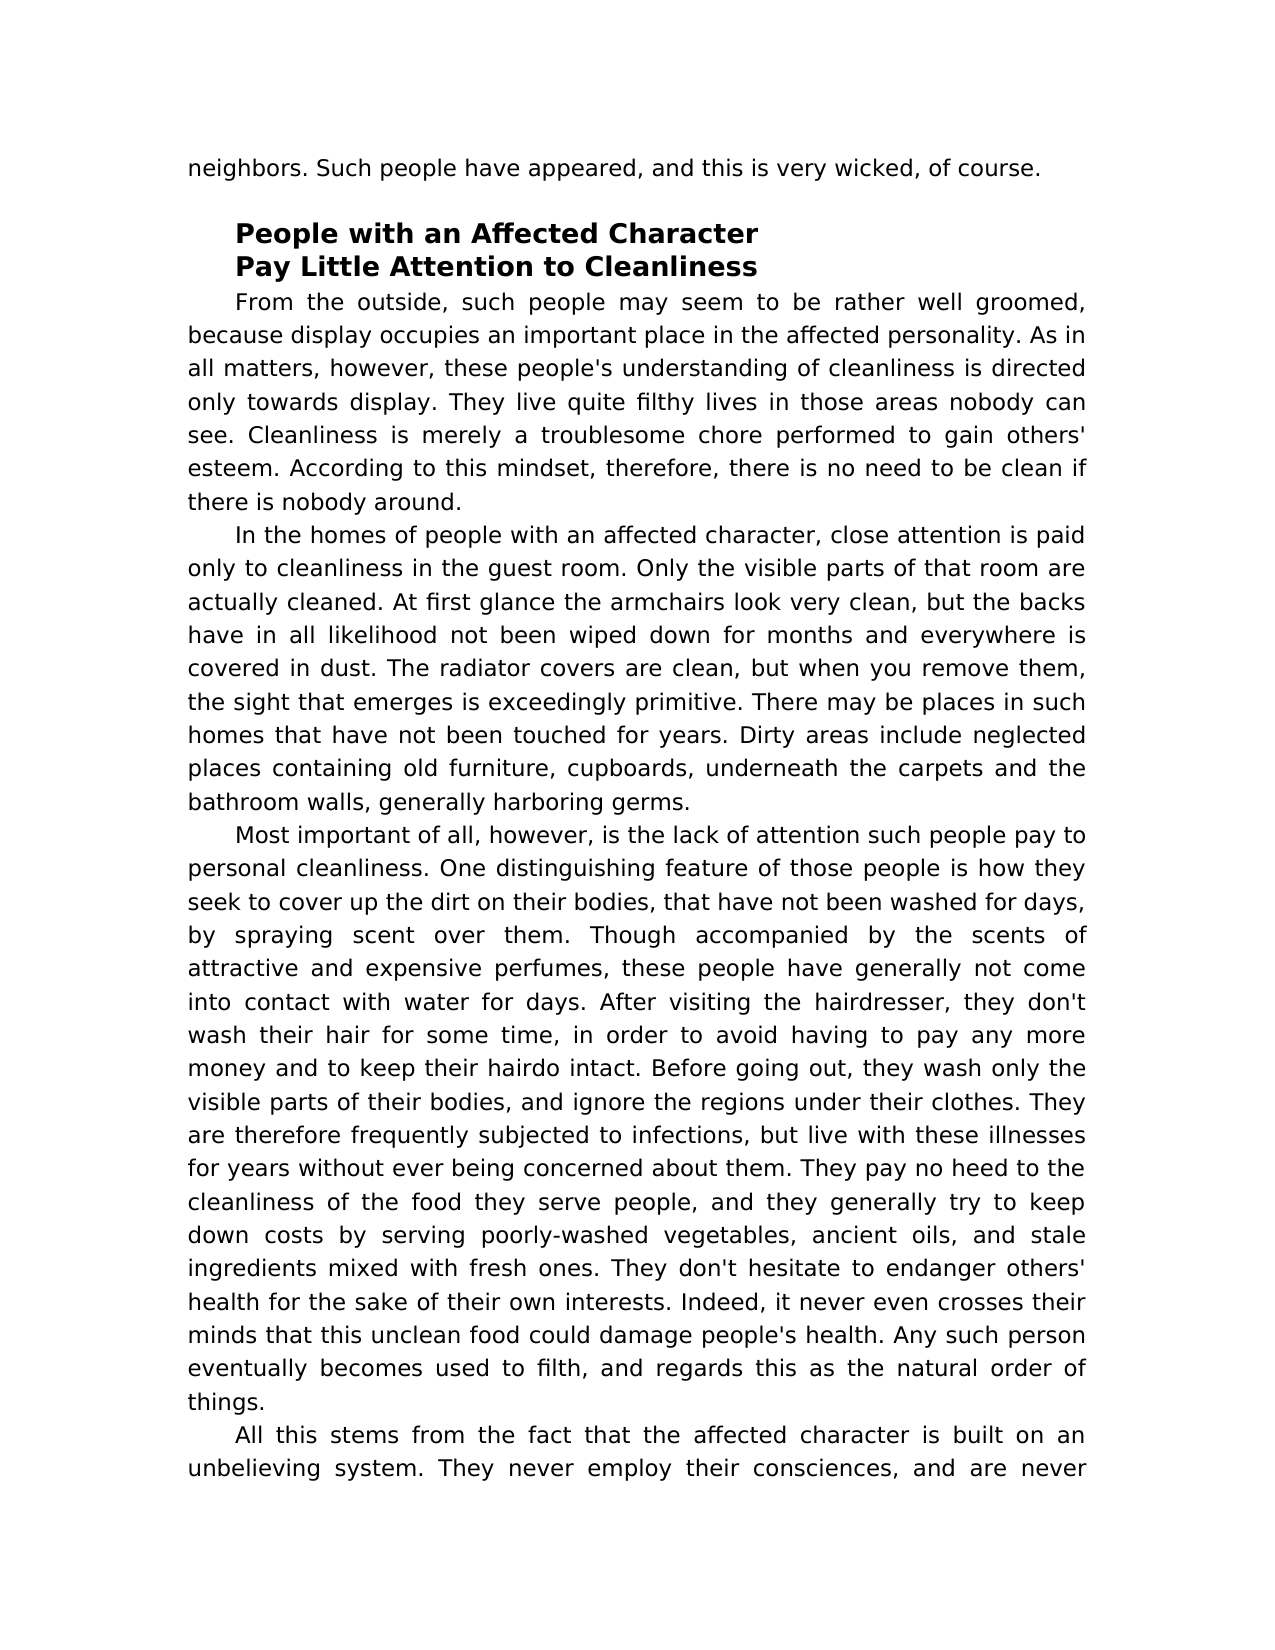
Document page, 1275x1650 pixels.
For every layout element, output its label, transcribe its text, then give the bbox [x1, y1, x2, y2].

text Most important of all, however, is the lack of attention such people pay to personal cleanliness. One distinguishing feature of those people is how they seek to cover up the dirt on their bodies, that have not been washed for days, by spraying scent over them. Though accompanied by the scents of attractive and expensive perfumes, these people have generally not come into contact with water for days. After visiting the hairdresser, they don't wash their hair for some time, in order to avoid having to pay any more money and to keep their hairdo intact. Before going out, they wash only the visible parts of their bodies, and ignore the regions under their clothes. They are therefore frequently subjected to infections, but live with these illnesses for years without ever being concerned about them. They pay no heed to the cleanliness of the food they serve people, and they generally try to keep down costs by serving poorly-washed vegetables, ancient oils, and stale ingredients mixed with fresh ones. They don't hesitate to endanger others' health for the sake of their own interests. Indeed, it never even crosses their minds that this unclean food could damage people's health. Any such person eventually becomes used to filth, and regards this as the natural order of things. [187, 817, 1087, 1417]
text Pay Little Attention to Cleanliness [187, 250, 1087, 283]
text In the homes of people with an affected character, close attention is paid only to cleanliness in the guest room. Only the visible parts of that room are actually cleaned. At first glance the armchairs look very clean, but the backs have in all likelihood not been wiped down for months and everywhere is covered in dust. The radiator covers are clean, but when you remove them, the sight that emerges is exceedingly primitive. There may be places in such homes that have not been touched for years. Dirty areas include neglected places containing old furniture, cupboards, underneath the carpets and the bathroom walls, generally harboring germs. [187, 517, 1087, 817]
text From the outside, such people may seem to be rather well groomed, because display occupies an important place in the affected personality. As in all matters, however, these people's understanding of cleanliness is directed only towards display. They live quite filthy lives in those areas nobody can see. Cleanliness is merely a troublesome chore performed to gain others' esteem. According to this mindset, therefore, there is no need to be clean if there is nobody around. [187, 283, 1087, 517]
text neighbors. Such people have appeared, and this is very wicked, of course. [187, 150, 1087, 183]
text All this stems from the fact that the affected character is built on an unbelieving system. They never employ their consciences, and are never [187, 1417, 1087, 1483]
text People with an Affected Character [187, 217, 1087, 250]
